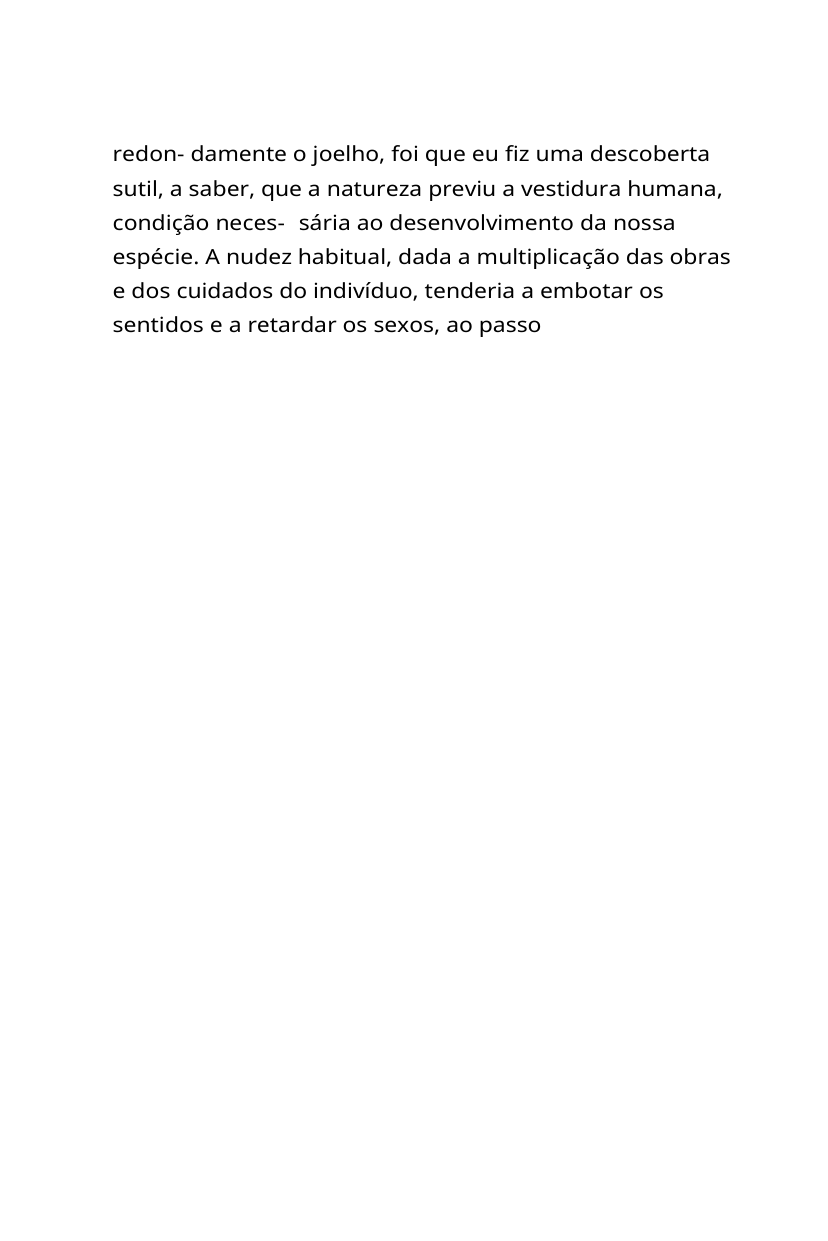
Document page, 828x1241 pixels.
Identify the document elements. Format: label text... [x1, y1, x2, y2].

text redon- damente o joelho, foi que eu fiz uma descoberta sutil, a saber, que a natureza previu a vestidura humana, condição neces- sária ao desenvolvimento da nossa espécie. A nudez habitual, dada a multiplicação das obras e dos cuidados do indivíduo, tenderia a embotar os sentidos e a retardar os sexos, ao passo [112, 139, 745, 338]
